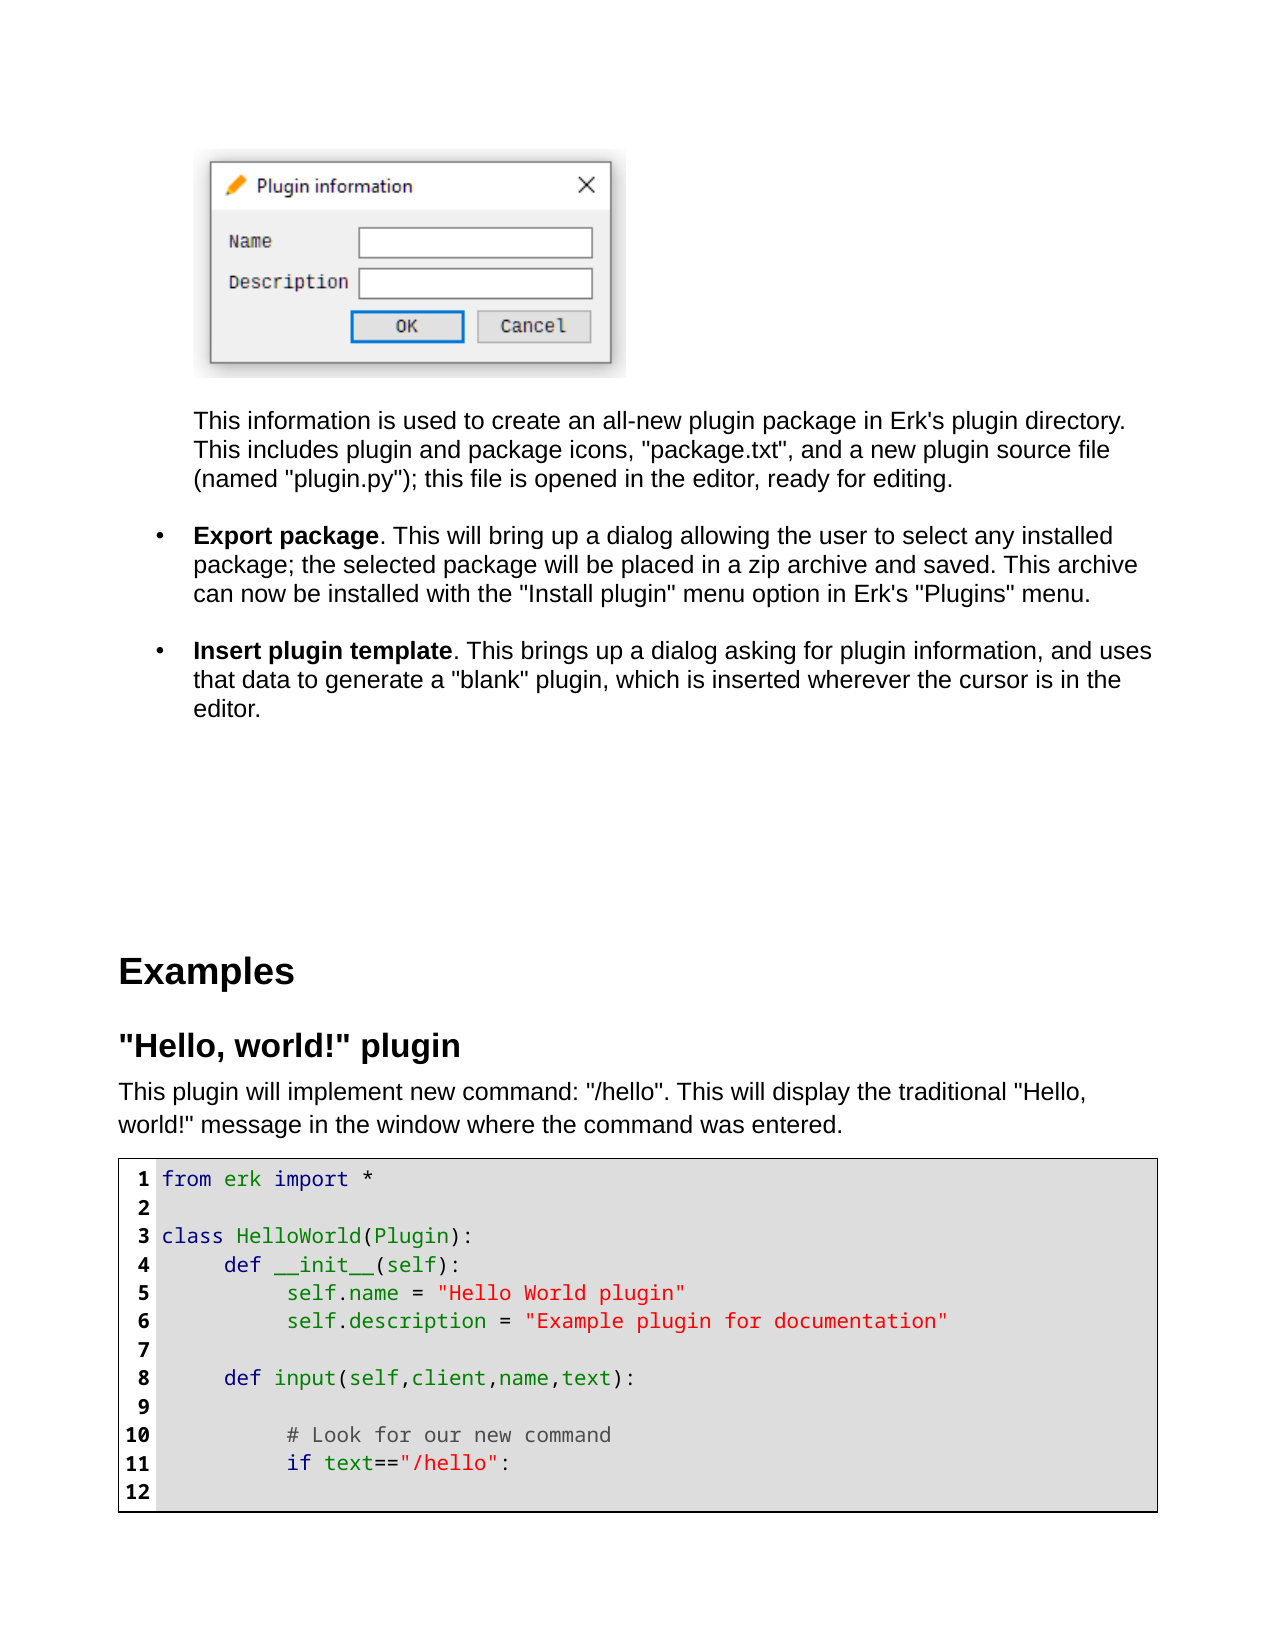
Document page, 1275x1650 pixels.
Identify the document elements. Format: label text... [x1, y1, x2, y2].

table_header from erk import * class HelloWorld(Plugin): def __init__(self): self.name = "Hello World plugin" self.description = "Example plugin for documentation" def input(self,client,name,text): # Look for our new command if text=="/hello": [156, 1159, 1157, 1511]
list Insert plugin template. This brings up a dialog asking for plugin information, and uses that data to generate a "blank" plugin, which is inserted wherever the cursor is in the editor. [156, 636, 1157, 723]
picture [193, 149, 626, 378]
subtitle "Hello, world!" plugin [118, 1026, 1157, 1064]
table_header 1 2 3 4 5 6 7 8 9 10 11 12 [119, 1159, 156, 1511]
list Export package. This will bring up a dialog allowing the user to select any installed package; the selected package will be placed in a zip archive and saved. This archive can now be installed with the "Install plugin" menu option in Erk's "Plugins" menu. [156, 521, 1157, 636]
subtitle Examples [118, 949, 1157, 993]
text This plugin will implement new command: "/hello". This will display the traditional "Hello, world!" message in the window where the command was entered. [118, 1077, 1157, 1139]
list This information is used to create an all-new plugin package in Erk's plugin directory. This includes plugin and package icons, "package.txt", and a new plugin source file (named "plugin.py"); this file is opened in the editor, ready for editing. [156, 118, 1157, 521]
